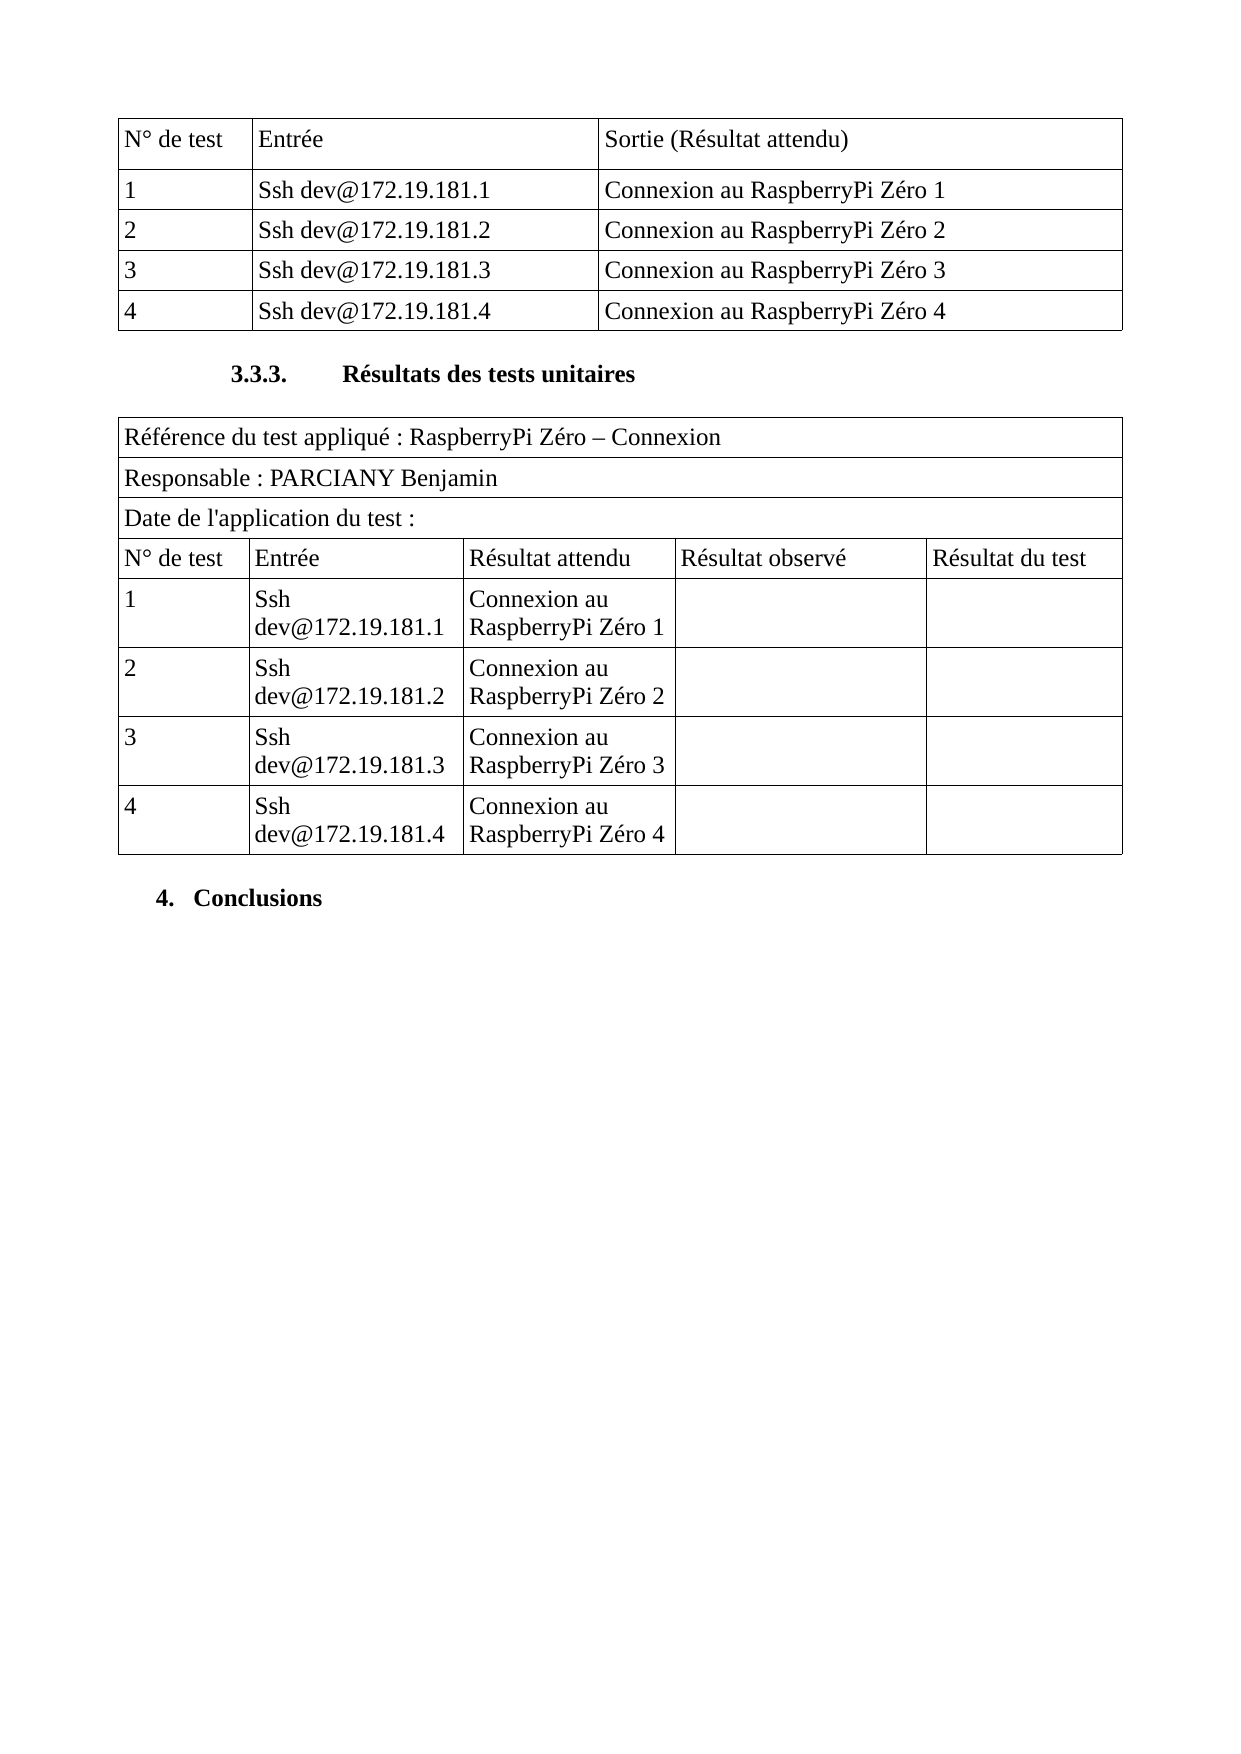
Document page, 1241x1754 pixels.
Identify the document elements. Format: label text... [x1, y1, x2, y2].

table_cell Entrée [250, 539, 463, 578]
table_cell [927, 786, 1122, 854]
table_cell Connexion au RaspberryPi Zéro 3 [464, 717, 675, 785]
table_cell Ssh dev@172.19.181.1 [253, 170, 598, 209]
table_cell [676, 717, 926, 785]
table_cell 4 [119, 291, 252, 330]
table_cell N° de test [119, 119, 252, 169]
table_cell Ssh dev@172.19.181.3 [250, 717, 463, 785]
table_cell [927, 648, 1122, 716]
table_cell Connexion au RaspberryPi Zéro 1 [464, 579, 675, 647]
table_cell Connexion au RaspberryPi Zéro 2 [464, 648, 675, 716]
table_cell Connexion au RaspberryPi Zéro 4 [599, 291, 1122, 330]
table_cell 2 [119, 648, 249, 716]
table_cell N° de test [119, 539, 249, 578]
table_cell 1 [119, 170, 252, 209]
table_cell [676, 579, 926, 647]
table_cell 2 [119, 210, 252, 249]
table_cell Ssh dev@172.19.181.2 [253, 210, 598, 249]
table_cell [927, 579, 1122, 647]
table_cell Ssh dev@172.19.181.4 [250, 786, 463, 854]
table_cell Ssh dev@172.19.181.1 [250, 579, 463, 647]
table_cell 3 [119, 251, 252, 290]
table_cell 1 [119, 579, 249, 647]
table_cell Connexion au RaspberryPi Zéro 4 [464, 786, 675, 854]
table_cell [927, 717, 1122, 785]
table_cell Résultat du test [927, 539, 1122, 578]
list Conclusions [156, 883, 1122, 912]
list Résultats des tests unitaires [231, 359, 1122, 388]
table_header Référence du test appliqué : RaspberryPi Zéro – Connexion [119, 418, 1122, 457]
table_cell Ssh dev@172.19.181.4 [253, 291, 598, 330]
table_cell Ssh dev@172.19.181.2 [250, 648, 463, 716]
table_cell 4 [119, 786, 249, 854]
table_cell Sortie (Résultat attendu) [599, 119, 1122, 169]
table_cell [676, 786, 926, 854]
table_cell [676, 648, 926, 716]
table_cell Résultat attendu [464, 539, 675, 578]
table_cell Connexion au RaspberryPi Zéro 1 [599, 170, 1122, 209]
table_cell 3 [119, 717, 249, 785]
table_cell Connexion au RaspberryPi Zéro 2 [599, 210, 1122, 249]
table_cell Résultat observé [676, 539, 926, 578]
table_cell Date de l'application du test : [119, 498, 1122, 537]
table_cell Responsable : PARCIANY Benjamin [119, 458, 1122, 497]
table_cell Entrée [253, 119, 598, 169]
table_cell Ssh dev@172.19.181.3 [253, 251, 598, 290]
table_cell Connexion au RaspberryPi Zéro 3 [599, 251, 1122, 290]
